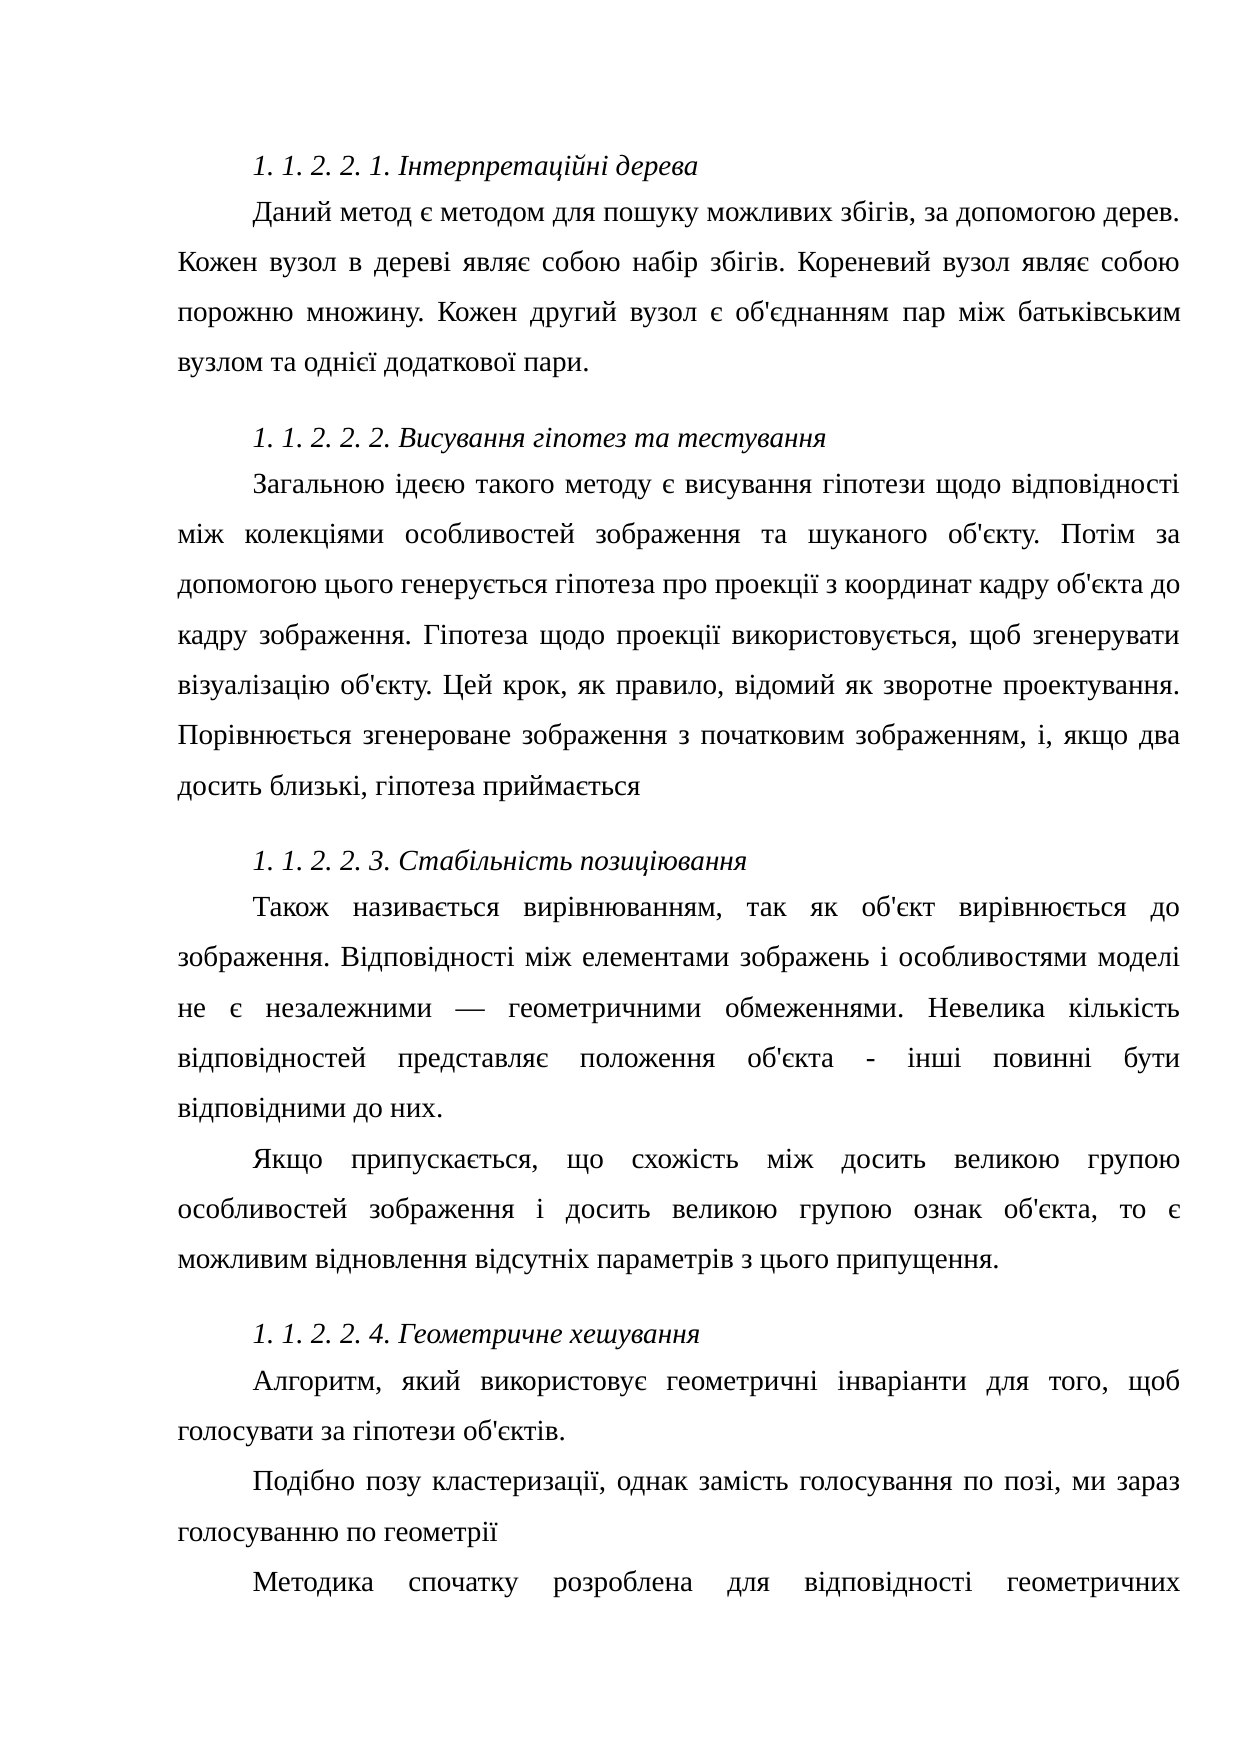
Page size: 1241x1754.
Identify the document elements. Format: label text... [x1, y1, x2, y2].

text Даний метод є методом для пошуку можливих збігів, за допомогою дерев. Кожен вузол в дереві являє собою набір збігів. Кореневий вузол являє собою порожню множину. Кожен другий вузол є об'єднанням пар між батьківським вузлом та однієї додаткової пари. [177, 194, 1181, 378]
text Якщо припускається, що схожість між досить великою групою особливостей зображення і досить великою групою ознак об'єкта, то є можливим відновлення відсутніх параметрів з цього припущення. [177, 1141, 1181, 1275]
subtitle 1. 1. 2. 2. 4. Геометричне хешування [177, 1317, 1181, 1350]
text Подібно позу кластеризації, однак замість голосування по позі, ми зараз голосуванню по геометрії [177, 1463, 1181, 1547]
subtitle 1. 1. 2. 2. 2. Висування гіпотез та тестування [177, 420, 1181, 453]
text Загальною ідеєю такого методу є висування гіпотези щодо відповідності між колекціями особливостей зображення та шуканого об'єкту. Потім за допомогою цього генерується гіпотеза про проекції з координат кадру об'єкта до кадру зображення. Гіпотеза щодо проекції використовується, щоб згенерувати візуалізацію об'єкту. Цей крок, як правило, відомий як зворотне проектування. Порівнюється згенероване зображення з початковим зображенням, і, якщо два досить близькі, гіпотеза приймається [177, 466, 1181, 801]
text Також називається вирівнюванням, так як об'єкт вирівнюється до зображення. Відповідності між елементами зображень і особливостями моделі не є незалежними — геометричними обмеженнями. Невелика кількість відповідностей представляє положення об'єкта - інші повинні бути відповідними до них. [177, 889, 1181, 1124]
text Алгоритм, який використовує геометричні інваріанти для того, щоб голосувати за гіпотези об'єктів. [177, 1363, 1181, 1447]
subtitle 1. 1. 2. 2. 1. Інтерпретаційні дерева [177, 148, 1181, 181]
subtitle 1. 1. 2. 2. 3. Стабільність позиціювання [177, 843, 1181, 877]
text Методика спочатку розроблена для відповідності геометричних [177, 1564, 1181, 1597]
